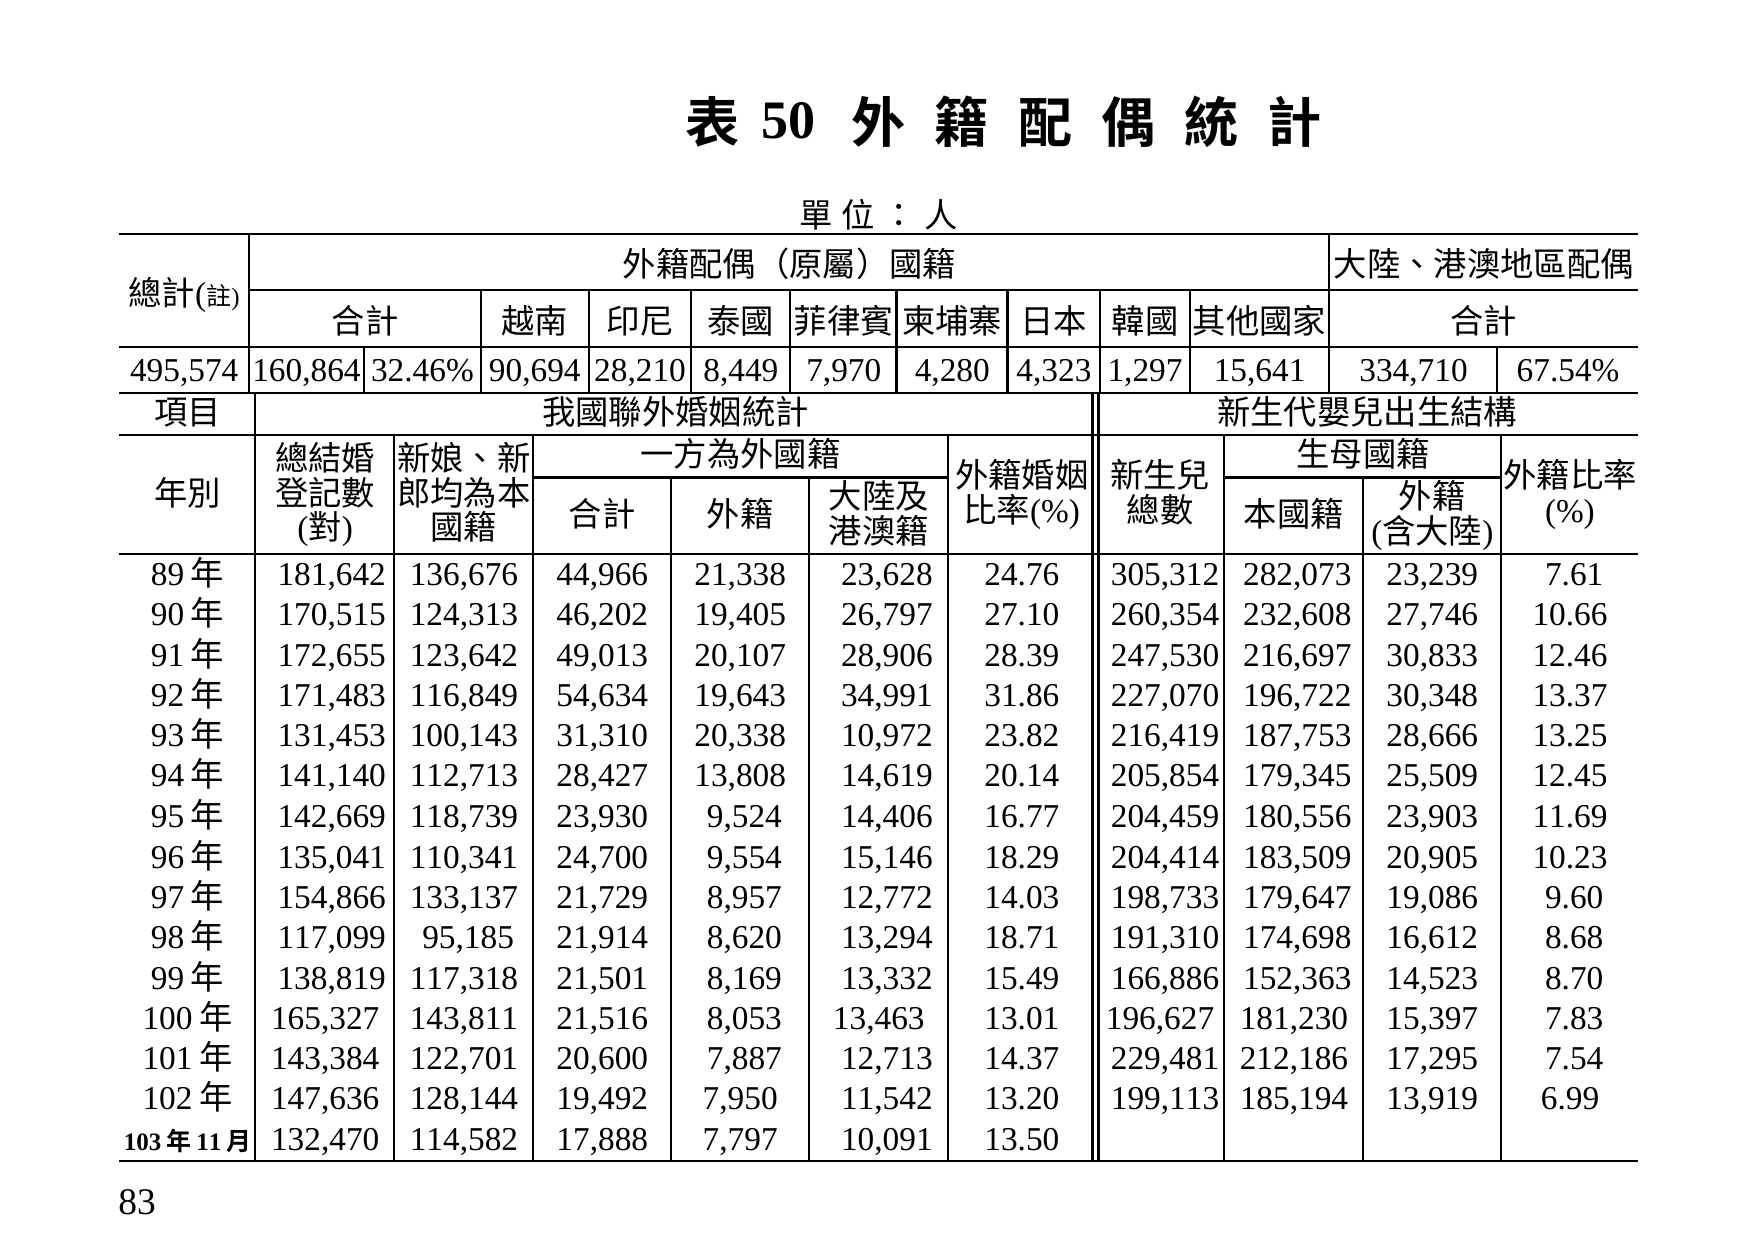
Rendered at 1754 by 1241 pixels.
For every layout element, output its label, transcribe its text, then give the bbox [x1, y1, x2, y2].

table_cell 199,113 [1100, 1079, 1223, 1119]
table_cell 67.54% [1498, 348, 1638, 392]
table_cell 新娘、新 郎均為本 國籍 [395, 436, 532, 553]
table_cell 34,991 [810, 676, 947, 716]
table_cell 91年 [119, 636, 254, 676]
table_cell [1364, 1120, 1500, 1160]
table_cell 8,169 [672, 959, 808, 999]
table_cell 13.37 [1502, 676, 1638, 716]
table_cell 334,710 [1330, 348, 1496, 392]
table_cell 143,811 [395, 999, 532, 1039]
table_cell 9.60 [1502, 878, 1638, 918]
table_cell 9,524 [672, 796, 808, 838]
table_cell 183,509 [1225, 838, 1362, 878]
table_cell 7.61 [1502, 555, 1638, 595]
table_cell 7.54 [1502, 1039, 1638, 1079]
table_cell 100年 [119, 999, 254, 1039]
table_cell 25,509 [1364, 756, 1500, 796]
table_cell 227,070 [1100, 676, 1223, 716]
table_cell 187,753 [1225, 716, 1362, 756]
table_cell 26,797 [810, 595, 947, 636]
table_cell 136,676 [395, 555, 532, 595]
table_cell 7,970 [791, 348, 895, 392]
table_cell 101年 [119, 1039, 254, 1079]
table_cell 46,202 [534, 595, 670, 636]
table_cell 13.01 [949, 999, 1091, 1039]
table_cell 14,406 [810, 796, 947, 838]
table_cell 204,414 [1100, 838, 1223, 878]
table_cell 外籍比率(%) [1502, 436, 1638, 553]
table_cell 21,501 [534, 959, 670, 999]
table_cell 24.76 [949, 555, 1091, 595]
table_cell 13,808 [672, 756, 808, 796]
table_cell 32.46% [365, 348, 480, 392]
table_cell 13,463 [810, 999, 947, 1039]
table_cell 93年 [119, 716, 254, 756]
table_cell 大陸及 港澳籍 [810, 479, 947, 553]
table_cell 20,600 [534, 1039, 670, 1079]
table_cell 23,930 [534, 796, 670, 838]
table_cell 19,643 [672, 676, 808, 716]
table_cell 年別 [119, 436, 254, 553]
table_cell 10.23 [1502, 838, 1638, 878]
table_cell 19,492 [534, 1079, 670, 1119]
table_cell 14,619 [810, 756, 947, 796]
table_cell 14.37 [949, 1039, 1091, 1079]
table_cell 20,905 [1364, 838, 1500, 878]
table_cell [1100, 1120, 1223, 1160]
table_cell 7,950 [672, 1079, 808, 1119]
table_cell 12,713 [810, 1039, 947, 1079]
table_cell 8,620 [672, 919, 808, 959]
table_cell 8,957 [672, 878, 808, 918]
table_cell 4,323 [1009, 348, 1099, 392]
table_cell 204,459 [1100, 796, 1223, 838]
table_cell 90,694 [482, 348, 588, 392]
table_cell 13.20 [949, 1079, 1091, 1119]
table_cell 17,888 [534, 1120, 670, 1160]
table_cell 8,053 [672, 999, 808, 1039]
table_cell 21,729 [534, 878, 670, 918]
table_cell 11.69 [1502, 796, 1638, 838]
table_cell 123,642 [395, 636, 532, 676]
table_cell 44,966 [534, 555, 670, 595]
table_cell 12,772 [810, 878, 947, 918]
table_cell 項目 [119, 394, 254, 434]
table_cell 28,210 [590, 348, 690, 392]
table_cell 9,554 [672, 838, 808, 878]
table_cell 132,470 [256, 1120, 393, 1160]
table_cell 7,887 [672, 1039, 808, 1079]
table_cell 10,091 [810, 1120, 947, 1160]
table_cell 181,230 [1225, 999, 1362, 1039]
table_cell 12.45 [1502, 756, 1638, 796]
table_cell 212,186 [1225, 1039, 1362, 1079]
table_cell 合計 [534, 479, 670, 553]
table_cell 19,086 [1364, 878, 1500, 918]
table_cell 8,449 [692, 348, 789, 392]
table_cell 8.70 [1502, 959, 1638, 999]
table_cell [1502, 1120, 1638, 1160]
table_cell 196,722 [1225, 676, 1362, 716]
table_cell 185,194 [1225, 1079, 1362, 1119]
table_cell 116,849 [395, 676, 532, 716]
table_cell 7,797 [672, 1120, 808, 1160]
table_cell 141,140 [256, 756, 393, 796]
table_cell 合計 [250, 291, 480, 346]
table_cell 112,713 [395, 756, 532, 796]
table_cell 30,348 [1364, 676, 1500, 716]
table_cell 本國籍 [1225, 479, 1362, 553]
table_cell 95年 [119, 796, 254, 838]
table_cell 17,295 [1364, 1039, 1500, 1079]
table_cell 12.46 [1502, 636, 1638, 676]
table_cell 外籍 [672, 479, 808, 553]
table_cell 23.82 [949, 716, 1091, 756]
table_cell 菲律賓 [791, 291, 895, 346]
table_cell 13,294 [810, 919, 947, 959]
table_cell 21,338 [672, 555, 808, 595]
table_cell 18.71 [949, 919, 1091, 959]
table_cell 174,698 [1225, 919, 1362, 959]
table_cell 20,107 [672, 636, 808, 676]
table_cell 28,427 [534, 756, 670, 796]
table_cell 16,612 [1364, 919, 1500, 959]
table_cell 216,419 [1100, 716, 1223, 756]
table_cell 23,628 [810, 555, 947, 595]
table_cell 154,866 [256, 878, 393, 918]
table_cell 1,297 [1101, 348, 1189, 392]
table_cell 生母國籍 [1225, 436, 1500, 476]
table_cell 179,345 [1225, 756, 1362, 796]
table_cell 260,354 [1100, 595, 1223, 636]
table_cell 28,906 [810, 636, 947, 676]
table_cell 102年 [119, 1079, 254, 1119]
table_cell 205,854 [1100, 756, 1223, 796]
table_header 總計(註) [119, 235, 248, 346]
table_cell 133,137 [395, 878, 532, 918]
table_cell 新生代嬰兒出生結構 [1100, 394, 1638, 434]
table_cell 142,669 [256, 796, 393, 838]
table_cell 16.77 [949, 796, 1091, 838]
table_cell 160,864 [250, 348, 363, 392]
table_cell 11,542 [810, 1079, 947, 1119]
table_cell 柬埔寨 [898, 291, 1006, 346]
table_cell 247,530 [1100, 636, 1223, 676]
table_cell 99年 [119, 959, 254, 999]
table_cell 171,483 [256, 676, 393, 716]
table_cell 20,338 [672, 716, 808, 756]
table_cell 98年 [119, 919, 254, 959]
table_cell 196,627 [1100, 999, 1223, 1039]
table_cell 10,972 [810, 716, 947, 756]
table_cell 15,146 [810, 838, 947, 878]
table_cell 172,655 [256, 636, 393, 676]
table_cell 152,363 [1225, 959, 1362, 999]
table_cell 韓國 [1101, 291, 1189, 346]
table_cell 103年11月 [119, 1120, 254, 1160]
table_cell 6.99 [1502, 1079, 1638, 1119]
table_cell 新生兒 總數 [1100, 436, 1223, 553]
table_cell 54,634 [534, 676, 670, 716]
table_cell 10.66 [1502, 595, 1638, 636]
table_cell 18.29 [949, 838, 1091, 878]
table_cell 135,041 [256, 838, 393, 878]
table_cell 114,582 [395, 1120, 532, 1160]
table_cell 印尼 [590, 291, 690, 346]
table_cell 14,523 [1364, 959, 1500, 999]
table_cell 13,332 [810, 959, 947, 999]
table_cell 28,666 [1364, 716, 1500, 756]
table_cell 13.25 [1502, 716, 1638, 756]
table_cell 92年 [119, 676, 254, 716]
table_cell 21,914 [534, 919, 670, 959]
table_cell 229,481 [1100, 1039, 1223, 1079]
table_cell 24,700 [534, 838, 670, 878]
table_cell 27.10 [949, 595, 1091, 636]
table_cell 165,327 [256, 999, 393, 1039]
table_cell 越南 [482, 291, 588, 346]
table_cell 49,013 [534, 636, 670, 676]
table_cell 23,903 [1364, 796, 1500, 838]
table_cell 94年 [119, 756, 254, 796]
table_cell 124,313 [395, 595, 532, 636]
table_cell 14.03 [949, 878, 1091, 918]
table_cell 外籍婚姻 比率(%) [949, 436, 1091, 553]
table_cell 117,099 [256, 919, 393, 959]
table_cell 166,886 [1100, 959, 1223, 999]
table_cell 日本 [1009, 291, 1099, 346]
table_cell 13,919 [1364, 1079, 1500, 1119]
table_cell 131,453 [256, 716, 393, 756]
table_cell 一方為外國籍 [534, 436, 947, 476]
table_cell 191,310 [1100, 919, 1223, 959]
table_cell 外籍 (含大陸) [1364, 479, 1500, 553]
table_cell 117,318 [395, 959, 532, 999]
table_cell 我國聯外婚姻統計 [256, 394, 1091, 434]
table_cell 128,144 [395, 1079, 532, 1119]
table_header 大陸、港澳地區配偶 [1330, 235, 1638, 289]
table_cell 138,819 [256, 959, 393, 999]
table_cell 15,641 [1191, 348, 1328, 392]
table_cell 198,733 [1100, 878, 1223, 918]
table_cell 179,647 [1225, 878, 1362, 918]
table_cell 13.50 [949, 1120, 1091, 1160]
table_cell 28.39 [949, 636, 1091, 676]
table_cell [1225, 1120, 1362, 1160]
table_cell 96年 [119, 838, 254, 878]
table_cell 90年 [119, 595, 254, 636]
table_cell 305,312 [1100, 555, 1223, 595]
table_cell 31.86 [949, 676, 1091, 716]
table_cell 181,642 [256, 555, 393, 595]
table_cell 95,185 [395, 919, 532, 959]
table_cell 147,636 [256, 1079, 393, 1119]
table_cell 15,397 [1364, 999, 1500, 1039]
table_cell 7.83 [1502, 999, 1638, 1039]
table_cell 4,280 [898, 348, 1006, 392]
table_cell 23,239 [1364, 555, 1500, 595]
table_cell 122,701 [395, 1039, 532, 1079]
table_cell 8.68 [1502, 919, 1638, 959]
text 表50 外籍配偶統計 單位：人 [128, 46, 1628, 233]
table_cell 143,384 [256, 1039, 393, 1079]
table_cell 89年 [119, 555, 254, 595]
table_cell 232,608 [1225, 595, 1362, 636]
table_cell 180,556 [1225, 796, 1362, 838]
table_header 外籍配偶（原屬）國籍 [250, 235, 1328, 289]
table_cell 118,739 [395, 796, 532, 838]
table_cell 20.14 [949, 756, 1091, 796]
table_cell 170,515 [256, 595, 393, 636]
table_cell 21,516 [534, 999, 670, 1039]
table_cell 27,746 [1364, 595, 1500, 636]
table_cell 495,574 [119, 348, 248, 392]
table_cell 100,143 [395, 716, 532, 756]
table_cell 其他國家 [1191, 291, 1328, 346]
table_cell 110,341 [395, 838, 532, 878]
table_cell 97年 [119, 878, 254, 918]
table_cell 19,405 [672, 595, 808, 636]
table_cell 216,697 [1225, 636, 1362, 676]
table_cell 31,310 [534, 716, 670, 756]
table_cell 30,833 [1364, 636, 1500, 676]
table_cell 282,073 [1225, 555, 1362, 595]
table_cell 15.49 [949, 959, 1091, 999]
table_cell 泰國 [692, 291, 789, 346]
table_cell 總結婚 登記數 (對) [256, 436, 393, 553]
table_cell 合計 [1330, 291, 1638, 346]
